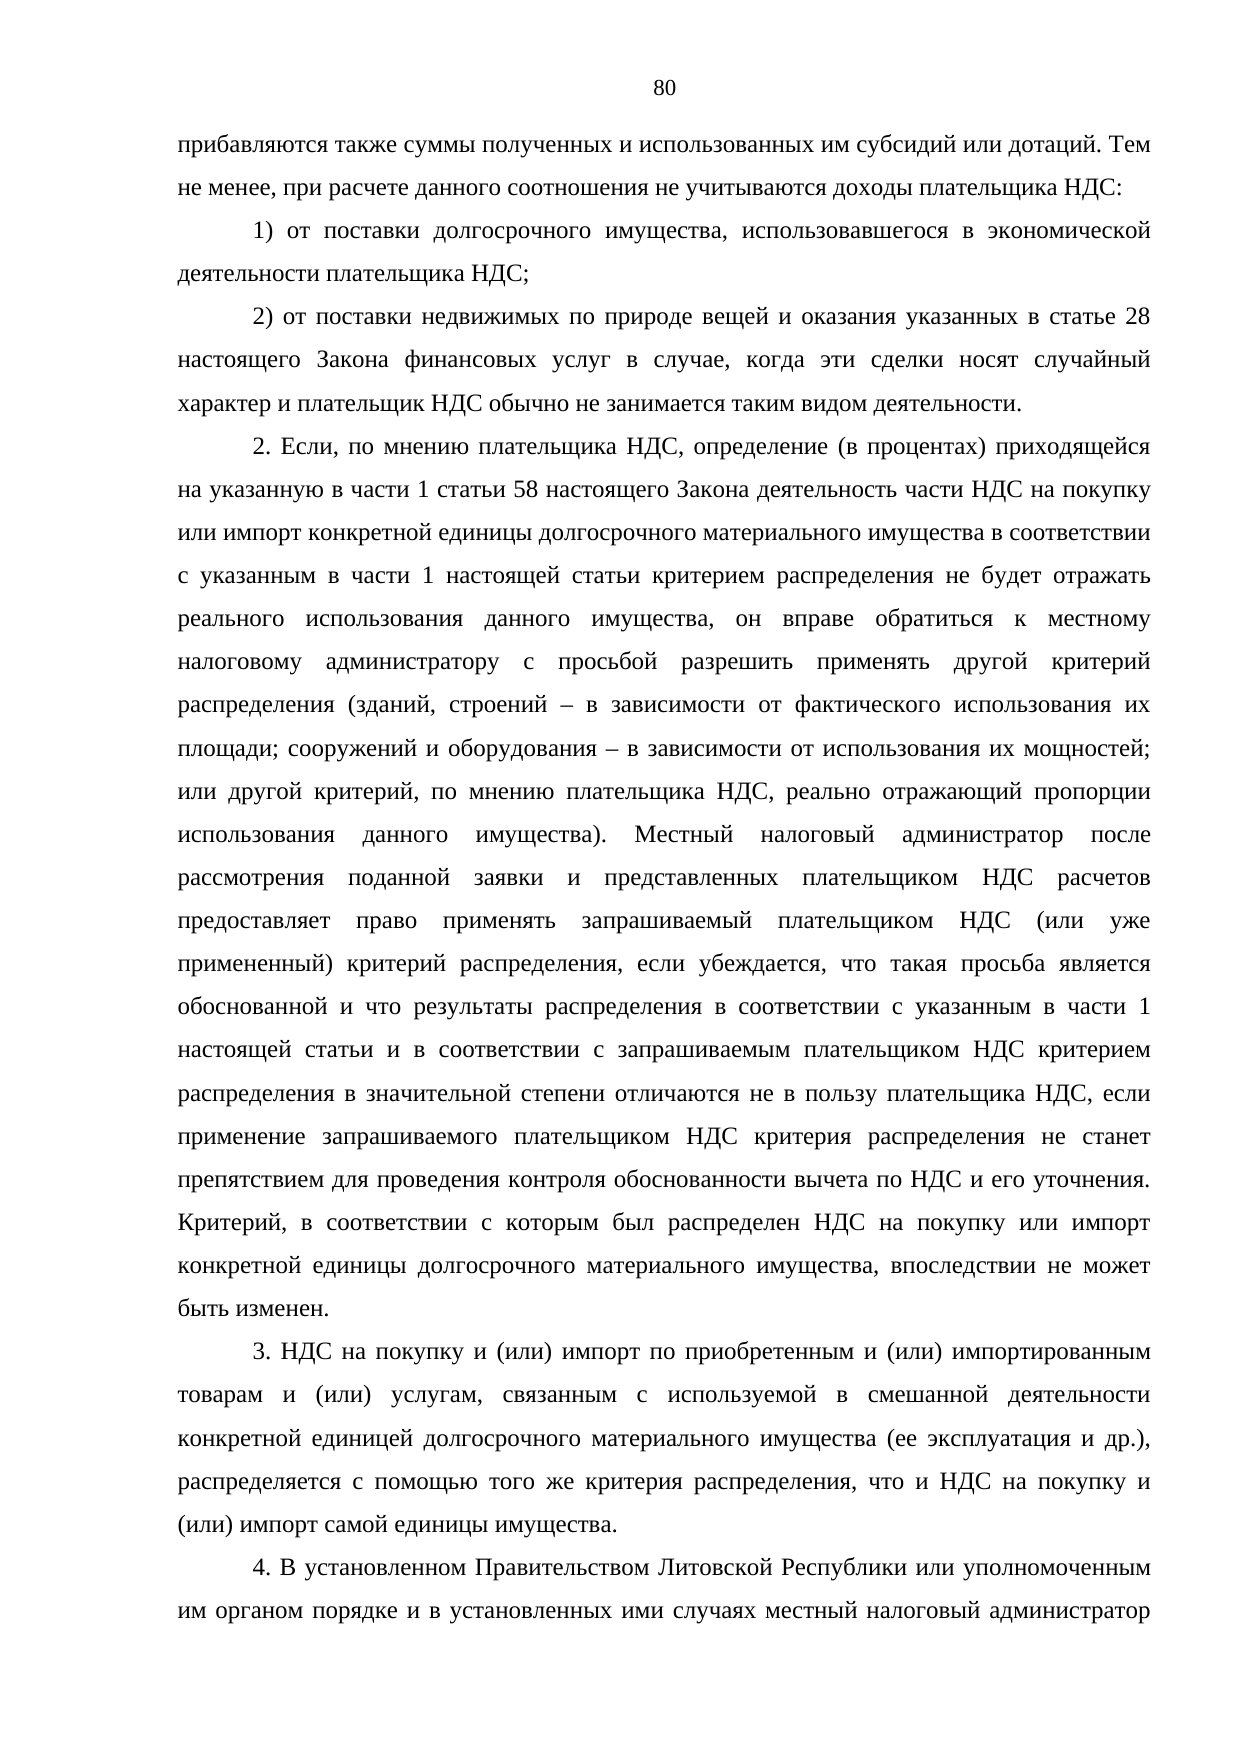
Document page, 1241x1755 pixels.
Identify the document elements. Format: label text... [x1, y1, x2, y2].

text 1) от поставки долгосрочного имущества, использовавшегося в экономической деятельности плательщика НДС; [177, 215, 1152, 287]
text 3. НДС на покупку и (или) импорт по приобретенным и (или) импортированным товарам и (или) услугам, связанным с используемой в смешанной деятельности конкретной единицей долгосрочного материального имущества (ее эксплуатация и др.), распределяется с помощью того же критерия распределения, что и НДС на покупку и (или) импорт самой единицы имущества. [177, 1336, 1152, 1538]
text 2) от поставки недвижимых по природе вещей и оказания указанных в статье 28 настоящего Закона финансовых услуг в случае, когда эти сделки носят случайный характер и плательщик НДС обычно не занимается таким видом деятельности. [177, 301, 1152, 416]
text прибавляются также суммы полученных и использованных им субсидий или дотаций. Тем не менее, при расчете данного соотношения не учитываются доходы плательщика НДС: [177, 129, 1152, 201]
text 2. Если, по мнению плательщика НДС, определение (в процентах) приходящейся на указанную в части 1 статьи 58 настоящего Закона деятельность части НДС на покупку или импорт конкретной единицы долгосрочного материального имущества в соответствии с указанным в части 1 настоящей статьи критерием распределения не будет отражать реального использования данного имущества, он вправе обратиться к местному налоговому администратору с просьбой разрешить применять другой критерий распределения (зданий, строений – в зависимости от фактического использования их площади; сооружений и оборудования – в зависимости от использования их мощностей; или другой критерий, по мнению плательщика НДС, реально отражающий пропорции использования данного имущества). Местный налоговый администратор после рассмотрения поданной заявки и представленных плательщиком НДС расчетов предоставляет право применять запрашиваемый плательщиком НДС (или уже примененный) критерий распределения, если убеждается, что такая просьба является обоснованной и что результаты распределения в соответствии с указанным в части 1 настоящей статьи и в соответствии с запрашиваемым плательщиком НДС критерием распределения в значительной степени отличаются не в пользу плательщика НДС, если применение запрашиваемого плательщиком НДС критерия распределения не станет препятствием для проведения контроля обоснованности вычета по НДС и его уточнения. Критерий, в соответствии с которым был распределен НДС на покупку или импорт конкретной единицы долгосрочного материального имущества, впоследствии не может быть изменен. [177, 431, 1152, 1322]
text 4. В установленном Правительством Литовской Республики или уполномоченным им органом порядке и в установленных ими случаях местный налоговый администратор [177, 1552, 1152, 1624]
